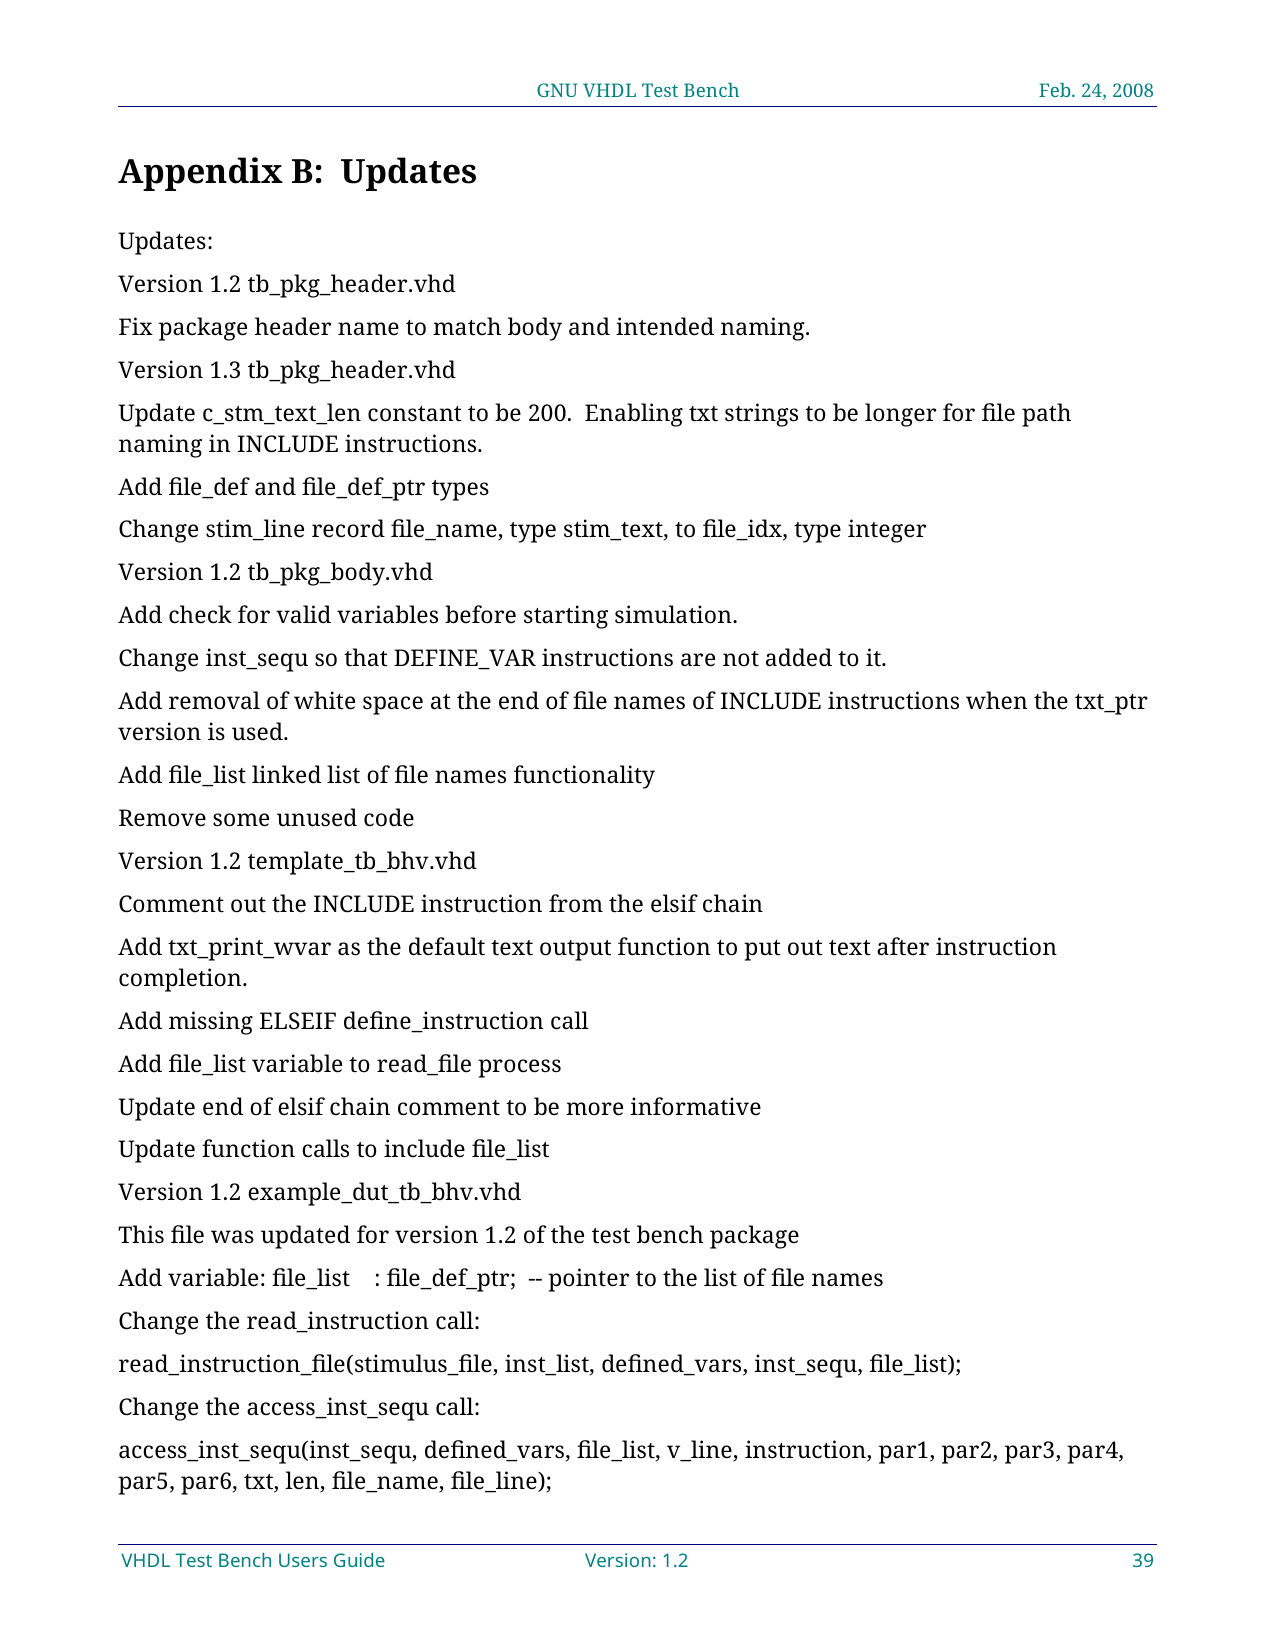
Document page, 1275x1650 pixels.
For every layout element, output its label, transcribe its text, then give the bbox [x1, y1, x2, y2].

text Fix package header name to match body and intended naming. [118, 311, 1157, 342]
text Add check for valid variables before starting simulation. [118, 599, 1157, 630]
text access_inst_sequ(inst_sequ, defined_vars, file_list, v_line, instruction, par1, par2, par3, par4, par5, par6, txt, len, file_name, file_line); [118, 1434, 1157, 1496]
text read_instruction_file(stimulus_file, inst_list, defined_vars, inst_sequ, file_list); [118, 1348, 1157, 1379]
text Version 1.3 tb_pkg_header.vhd [118, 353, 1157, 384]
text Add txt_print_wvar as the default text output function to put out text after instruction completion. [118, 931, 1157, 993]
text Add missing ELSEIF define_instruction call [118, 1004, 1157, 1036]
text Remove some unused code [118, 802, 1157, 833]
text Update end of elsif chain comment to be more informative [118, 1090, 1157, 1121]
text Change stim_line record file_name, type stim_text, to file_idx, type integer [118, 513, 1157, 544]
text Change inst_sequ so that DEFINE_VAR instructions are not added to it. [118, 642, 1157, 673]
text Update c_stm_text_len constant to be 200. Enabling txt strings to be longer for file path naming in INCLUDE instructions. [118, 396, 1157, 458]
text This file was updated for version 1.2 of the test bench package [118, 1219, 1157, 1250]
text Change the read_instruction call: [118, 1305, 1157, 1336]
text Update function calls to include file_list [118, 1133, 1157, 1164]
text Appendix b: updates [118, 148, 1157, 194]
text Add variable: file_list : file_def_ptr; -- pointer to the list of file names [118, 1262, 1157, 1293]
text Add removal of white space at the end of file names of INCLUDE instructions when the txt_ptr version is used. [118, 685, 1157, 747]
text Version 1.2 tb_pkg_body.vhd [118, 556, 1157, 587]
text Add file_list variable to read_file process [118, 1047, 1157, 1078]
text Add file_list linked list of file names functionality [118, 759, 1157, 790]
text Version 1.2 tb_pkg_header.vhd [118, 268, 1157, 299]
text Change the access_inst_sequ call: [118, 1391, 1157, 1422]
text Add file_def and file_def_ptr types [118, 470, 1157, 501]
text Version 1.2 template_tb_bhv.vhd [118, 845, 1157, 876]
text Updates: [118, 225, 1157, 256]
text Comment out the INCLUDE instruction from the elsif chain [118, 888, 1157, 919]
text Version 1.2 example_dut_tb_bhv.vhd [118, 1176, 1157, 1207]
